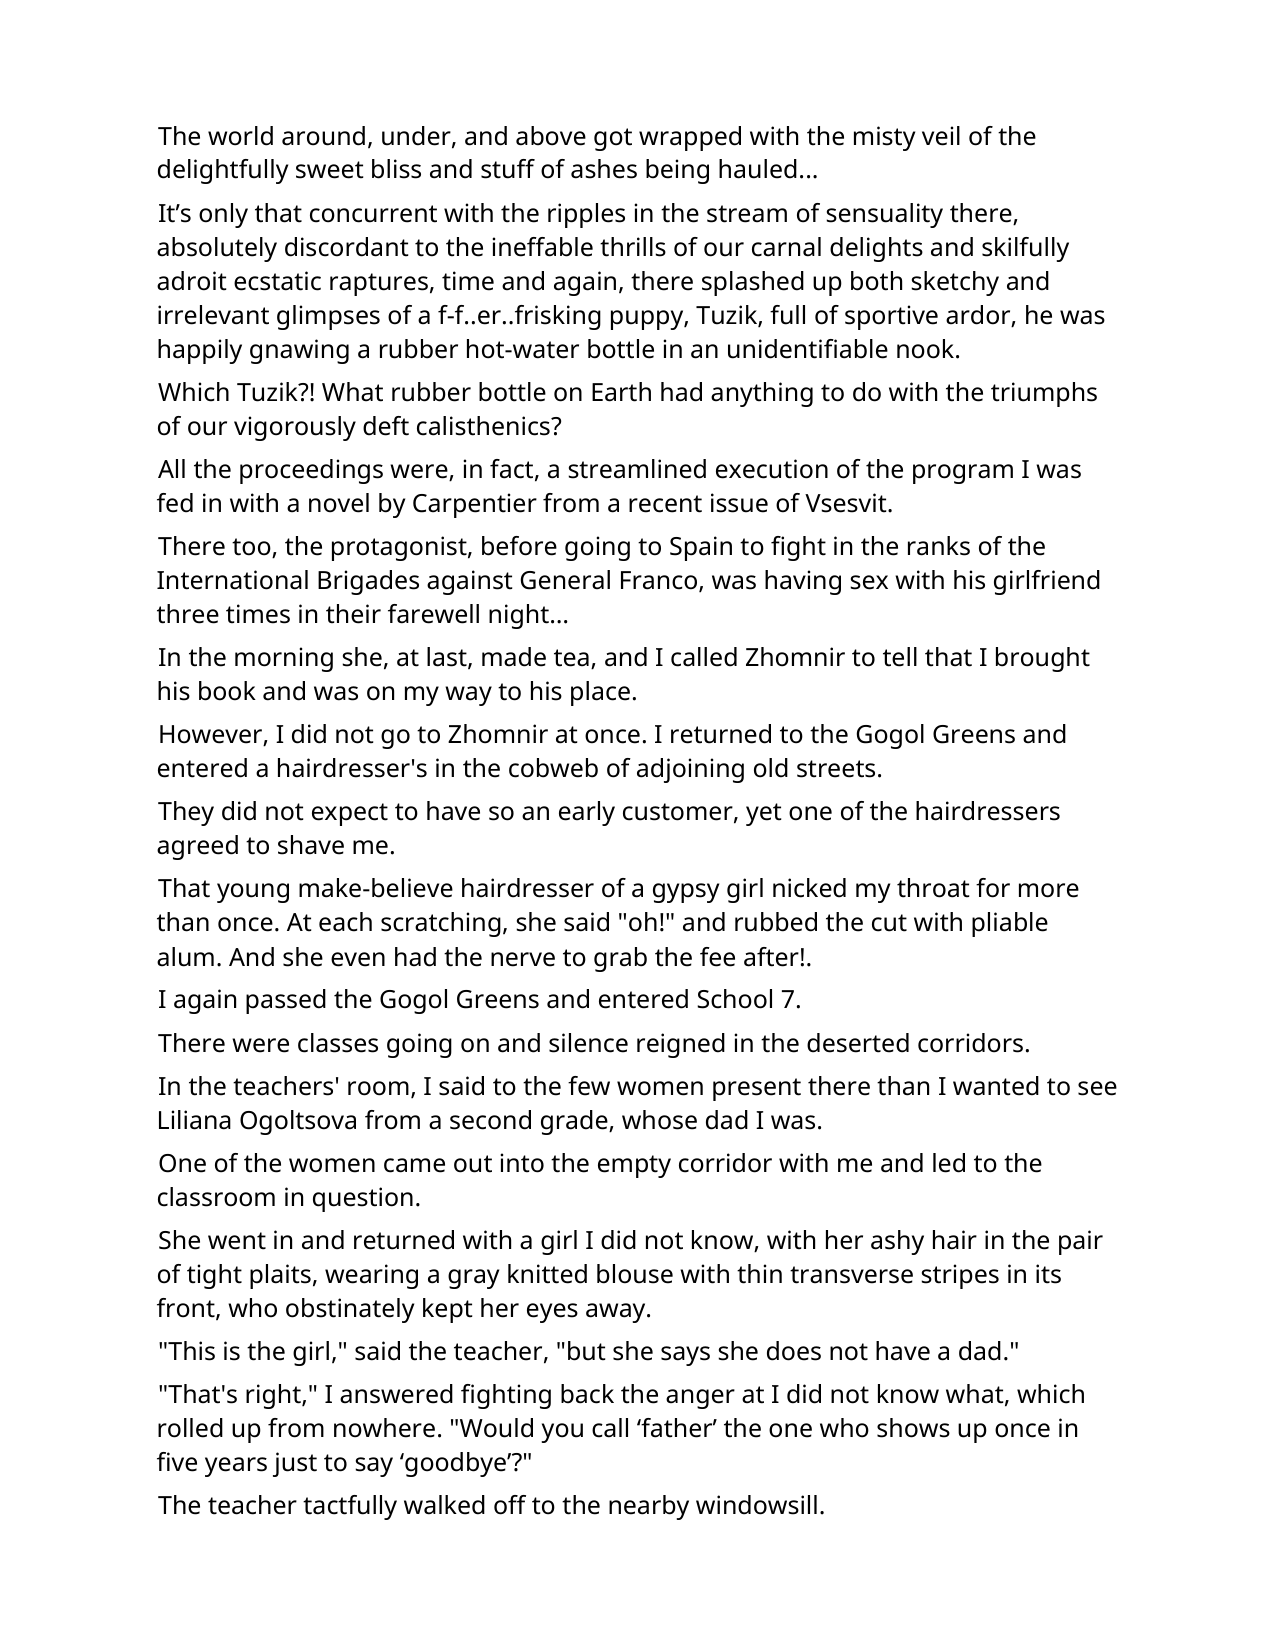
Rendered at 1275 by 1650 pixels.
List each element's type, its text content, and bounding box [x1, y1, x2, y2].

text "That's right," I answered fighting back the anger at I did not know what, which rolled up from nowhere. "Would you call ‘father’ the one who shows up once in five years just to say ‘goodbye’?" [156, 1377, 1118, 1479]
text It’s only that concurrent with the ripples in the stream of sensuality there, absolutely discordant to the ineffable thrills of our carnal delights and skilfully adroit ecstatic raptures, time and again, there splashed up both sketchy and irrelevant glimpses of a f-f..er..frisking puppy, Tuzik, full of sportive ardor, he was happily gnawing a rubber hot-water bottle in an unidentifiable nook. [156, 195, 1118, 366]
text The world around, under, and above got wrapped with the misty veil of the delightfully sweet bliss and stuff of ashes being hauled... [156, 118, 1118, 186]
text Which Tuzik?! What rubber bottle on Earth had anything to do with the triumphs of our vigorously deft calisthenics? [156, 374, 1118, 443]
text All the proceedings were, in fact, a streamlined execution of the program I was fed in with a novel by Carpentier from a recent issue of Vsesvit. [156, 452, 1118, 520]
text She went in and returned with a girl I did not know, with her ashy hair in the pair of tight plaits, wearing a gray knitted blouse with thin transverse stripes in its front, who obstinately kept her eyes away. [156, 1222, 1118, 1324]
text That young make-believe hairdresser of a gypsy girl nicked my throat for more than once. At each scratching, she said "oh!" and rubbed the cut with pliable alum. And she even had the nerve to grab the fee after!. [156, 871, 1118, 973]
text However, I did not go to Zhomnir at once. I returned to the Gogol Greens and entered a hairdresser's in the cobweb of adjoining old streets. [156, 717, 1118, 785]
text In the teachers' room, I said to the few women present there than I wanted to see Liliana Ogoltsova from a second grade, whose dad I was. [156, 1068, 1118, 1136]
text The teacher tactfully walked off to the nearby windowsill. [156, 1488, 1118, 1522]
text "This is the girl," said the teacher, "but she says she does not have a dad." [156, 1333, 1118, 1368]
text I again passed the Gogol Greens and entered School 7. [156, 982, 1118, 1016]
text They did not expect to have so an early customer, yet one of the hairdressers agreed to shave me. [156, 794, 1118, 862]
text There were classes going on and silence reigned in the deserted corridors. [156, 1025, 1118, 1059]
text There too, the protagonist, before going to Spain to fight in the ranks of the International Brigades against General Franco, was having sex with his girlfriend three times in their farewell night… [156, 529, 1118, 631]
text In the morning she, at last, made tea, and I called Zhomnir to tell that I brought his book and was on my way to his place. [156, 640, 1118, 708]
text One of the women came out into the empty corridor with me and led to the classroom in question. [156, 1145, 1118, 1213]
